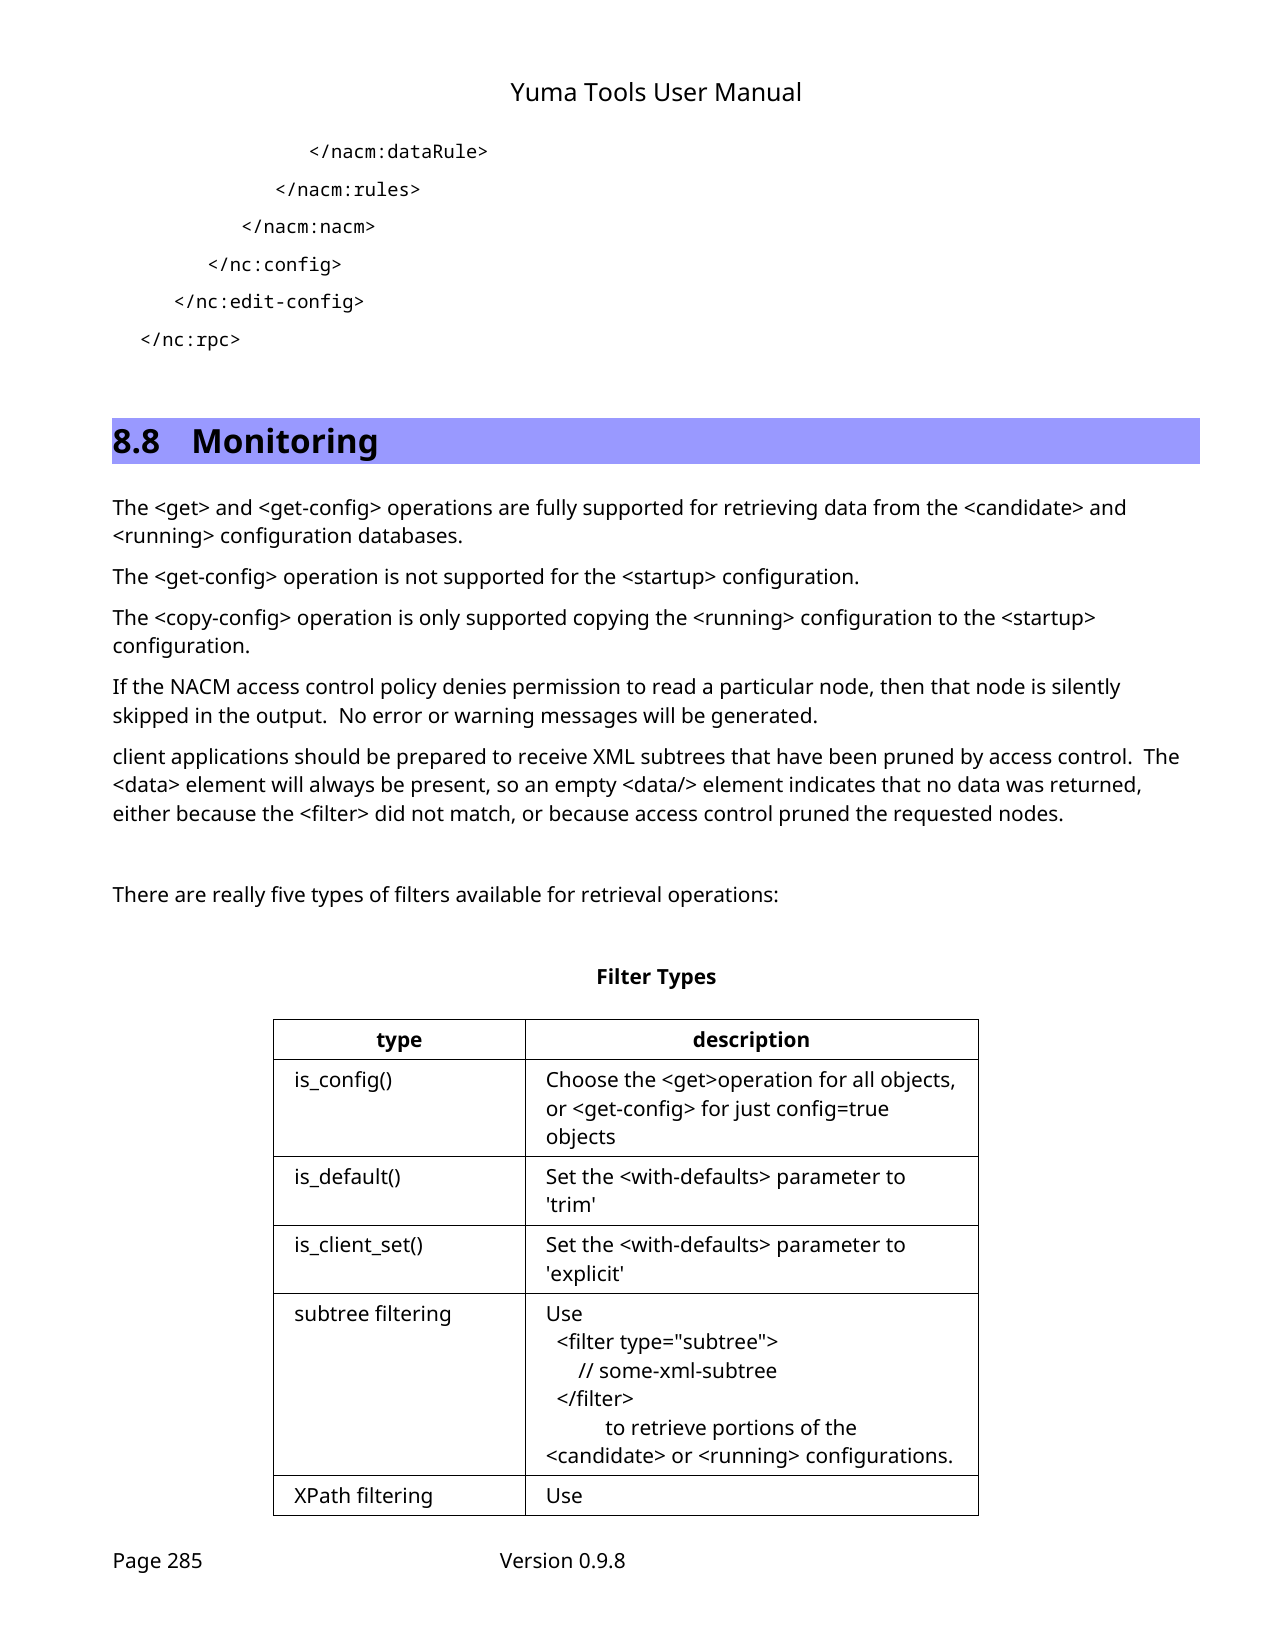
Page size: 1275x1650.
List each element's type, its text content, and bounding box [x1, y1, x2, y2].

text The <get> and <get-config> operations are fully supported for retrieving data from the <candidate> and <running> configuration databases. [112, 493, 1200, 550]
text </nc:edit-config> [139, 288, 1200, 314]
text </nc:rpc> [139, 326, 1200, 352]
table_cell Use <filter type="subtree"> // some-xml-subtree </filter> to retrieve portions of the <candidate> or <running> configurations. [526, 1294, 978, 1475]
text There are really five types of filters available for retrieval operations: [112, 881, 1200, 909]
table_cell Choose the <get>operation for all objects, or <get-config> for just config=true objects [526, 1060, 978, 1156]
table_cell Set the <with-defaults> parameter to 'trim' [526, 1157, 978, 1225]
text </nacm:nacm> [139, 213, 1200, 239]
text The <get-config> operation is not supported for the <startup> configuration. [112, 562, 1200, 591]
table_cell XPath filtering [274, 1476, 525, 1515]
table_cell subtree filtering [274, 1294, 525, 1475]
table_cell is_default() [274, 1157, 525, 1225]
text The <copy-config> operation is only supported copying the <running> configuration to the <startup> configuration. [112, 603, 1200, 660]
table_cell is_client_set() [274, 1226, 525, 1293]
text </nacm:dataRule> [139, 138, 1200, 164]
subtitle Filter Types [127, 962, 1185, 991]
text If the NACM access control policy denies permission to read a particular node, then that node is silently skipped in the output. No error or warning messages will be generated. [112, 672, 1200, 729]
table_header description [526, 1020, 978, 1059]
subtitle Monitoring [112, 418, 1200, 464]
text client applications should be prepared to receive XML subtrees that have been pruned by access control. The <data> element will always be present, so an empty <data/> element indicates that no data was returned, either because the <filter> did not match, or because access control pruned the requested nodes. [112, 742, 1200, 827]
text </nacm:rules> [139, 176, 1200, 202]
table_cell Use [526, 1476, 978, 1515]
table_header type [274, 1020, 525, 1059]
table_cell Set the <with-defaults> parameter to 'explicit' [526, 1226, 978, 1293]
table_cell is_config() [274, 1060, 525, 1156]
text </nc:config> [139, 251, 1200, 277]
